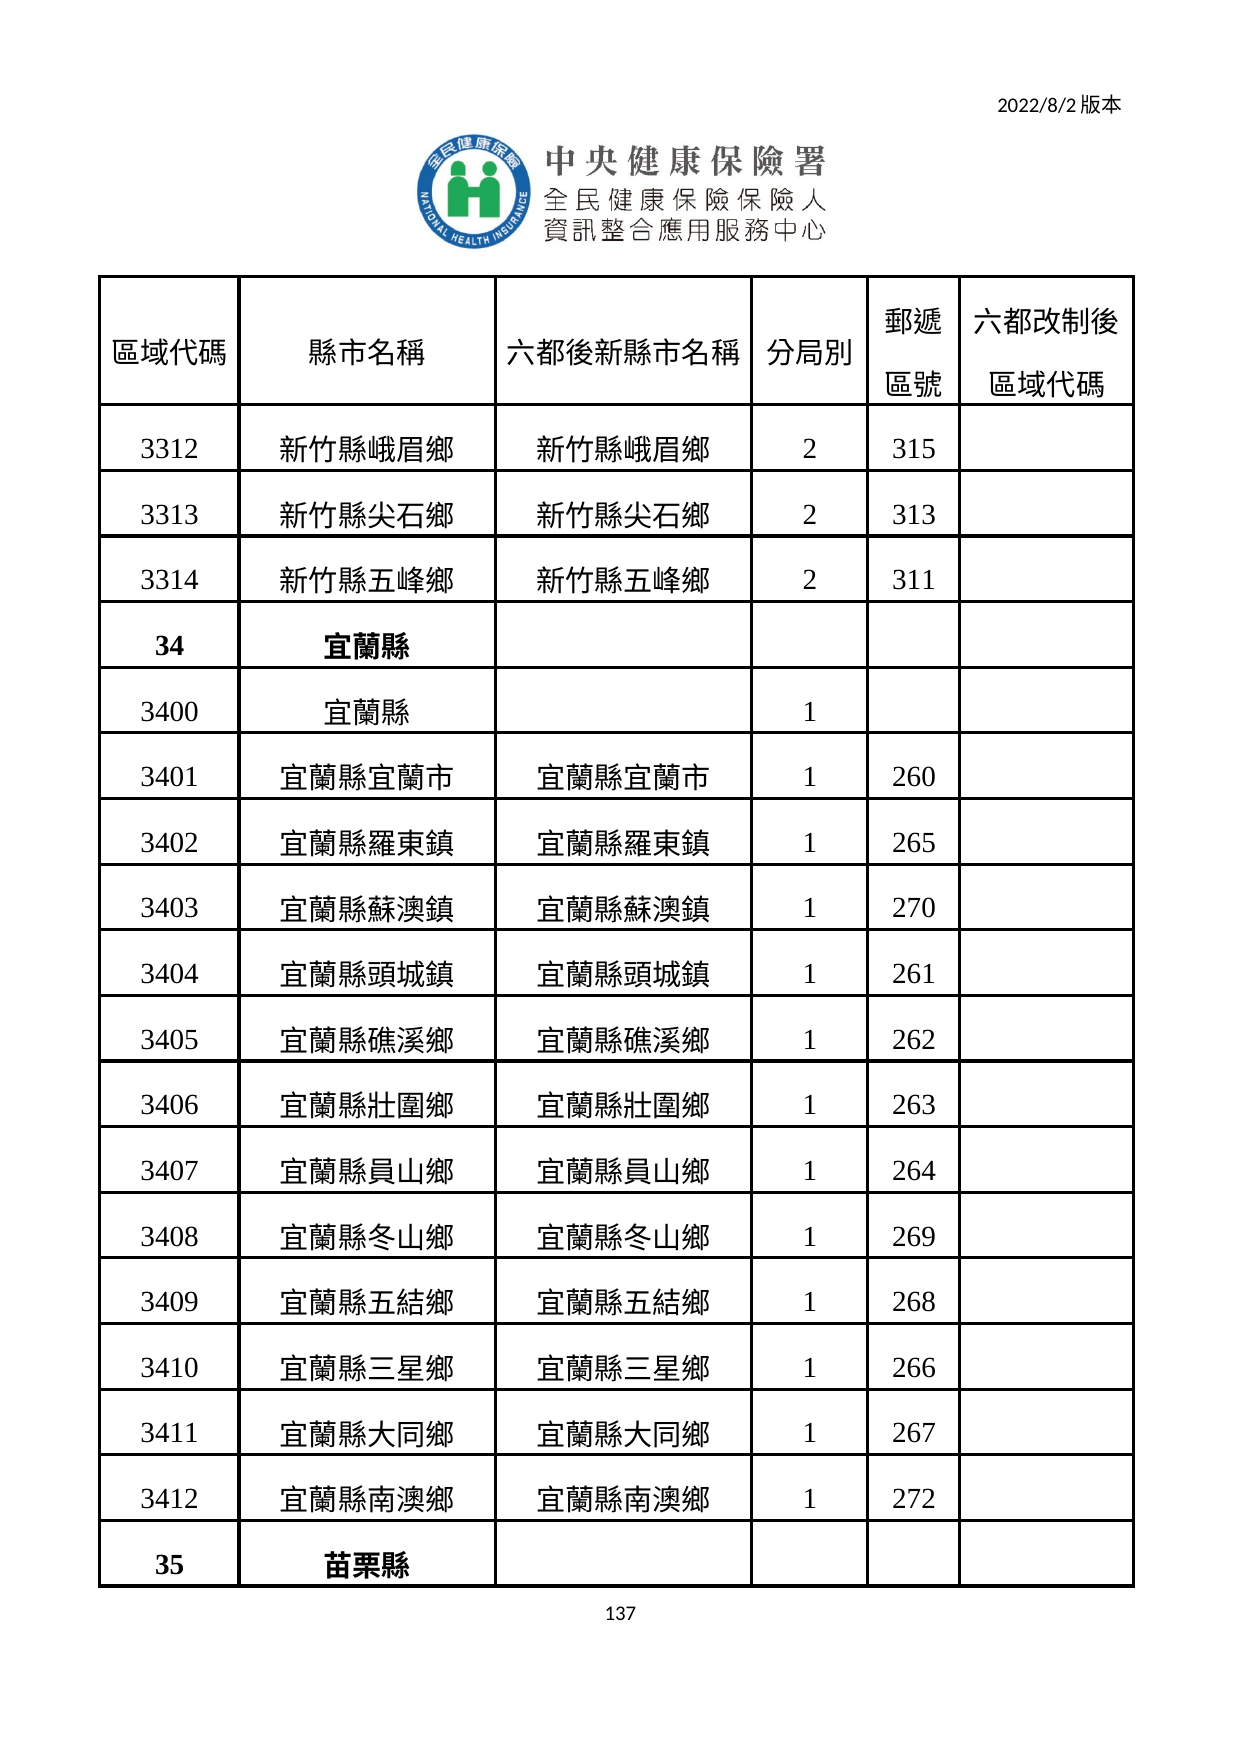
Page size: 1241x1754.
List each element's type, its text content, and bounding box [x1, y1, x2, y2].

table_cell [961, 1259, 1132, 1322]
table_cell 260 [869, 734, 958, 797]
table_cell 272 [869, 1456, 958, 1519]
table_cell 宜蘭縣五結鄉 [497, 1259, 750, 1322]
table_header 郵遞區號 [869, 278, 958, 403]
table_cell 1 [753, 866, 866, 928]
table_cell 269 [869, 1194, 958, 1256]
table_cell [869, 603, 958, 666]
table_cell 新竹縣峨眉鄉 [497, 406, 750, 469]
table_cell 宜蘭縣南澳鄉 [241, 1456, 494, 1519]
table_cell 311 [869, 538, 958, 600]
table_cell 265 [869, 800, 958, 862]
table_cell 3313 [101, 472, 237, 534]
table_header 區域代碼 [101, 278, 237, 403]
table_cell 315 [869, 406, 958, 469]
table_cell 宜蘭縣三星鄉 [497, 1325, 750, 1387]
table_cell 宜蘭縣三星鄉 [241, 1325, 494, 1387]
table_cell 新竹縣尖石鄉 [241, 472, 494, 534]
table_cell 宜蘭縣壯圍鄉 [241, 1063, 494, 1125]
table_cell 宜蘭縣礁溪鄉 [241, 997, 494, 1059]
table_cell 263 [869, 1063, 958, 1125]
table_cell 3405 [101, 997, 237, 1059]
table_cell [753, 1522, 866, 1584]
table_cell 1 [753, 734, 866, 797]
table_cell 1 [753, 997, 866, 1059]
table_cell 2 [753, 538, 866, 600]
table_cell 新竹縣峨眉鄉 [241, 406, 494, 469]
table_cell [961, 800, 1132, 862]
table_cell [497, 603, 750, 666]
table_cell 宜蘭縣宜蘭市 [241, 734, 494, 797]
table_cell 270 [869, 866, 958, 928]
table_cell [961, 866, 1132, 928]
table_cell [961, 734, 1132, 797]
table_cell [961, 406, 1132, 469]
table_cell 1 [753, 1259, 866, 1322]
table_cell 35 [101, 1522, 237, 1584]
table_cell 266 [869, 1325, 958, 1387]
table_cell 宜蘭縣宜蘭市 [497, 734, 750, 797]
table_cell 宜蘭縣羅東鎮 [497, 800, 750, 862]
table_cell 3401 [101, 734, 237, 797]
table_cell 宜蘭縣大同鄉 [241, 1391, 494, 1453]
table_cell 3404 [101, 931, 237, 994]
table_cell 3408 [101, 1194, 237, 1256]
table_cell 宜蘭縣五結鄉 [241, 1259, 494, 1322]
table_cell [961, 997, 1132, 1059]
table_cell 3407 [101, 1128, 237, 1191]
table_cell [961, 1128, 1132, 1191]
table_cell 3400 [101, 669, 237, 731]
table_cell 新竹縣五峰鄉 [241, 538, 494, 600]
table_cell [961, 1391, 1132, 1453]
table_cell 2 [753, 472, 866, 534]
table_cell 宜蘭縣頭城鎮 [241, 931, 494, 994]
table_cell 1 [753, 669, 866, 731]
table_cell 宜蘭縣南澳鄉 [497, 1456, 750, 1519]
table_cell 1 [753, 931, 866, 994]
table_cell 261 [869, 931, 958, 994]
table_cell [869, 1522, 958, 1584]
table_cell 3406 [101, 1063, 237, 1125]
table_cell 宜蘭縣 [241, 603, 494, 666]
table_cell 宜蘭縣大同鄉 [497, 1391, 750, 1453]
table_cell 宜蘭縣壯圍鄉 [497, 1063, 750, 1125]
table_cell [961, 538, 1132, 600]
table_cell 3402 [101, 800, 237, 862]
table_cell 宜蘭縣頭城鎮 [497, 931, 750, 994]
table_cell 1 [753, 1128, 866, 1191]
table_cell 苗栗縣 [241, 1522, 494, 1584]
table_cell 宜蘭縣員山鄉 [497, 1128, 750, 1191]
table_cell [961, 669, 1132, 731]
table_cell 宜蘭縣員山鄉 [241, 1128, 494, 1191]
table_cell [497, 1522, 750, 1584]
table_cell [961, 1194, 1132, 1256]
table_cell 3410 [101, 1325, 237, 1387]
table_header 六都改制後區域代碼 [961, 278, 1132, 403]
table_cell 1 [753, 1325, 866, 1387]
table_cell 1 [753, 1456, 866, 1519]
table_cell [961, 603, 1132, 666]
table_cell [869, 669, 958, 731]
table_cell 1 [753, 1194, 866, 1256]
table_cell 264 [869, 1128, 958, 1191]
table_cell 313 [869, 472, 958, 534]
table_cell [961, 1522, 1132, 1584]
table_cell 2 [753, 406, 866, 469]
table_cell 1 [753, 1391, 866, 1453]
table_cell 3411 [101, 1391, 237, 1453]
table_cell 1 [753, 800, 866, 862]
table_cell 宜蘭縣礁溪鄉 [497, 997, 750, 1059]
table_header 分局別 [753, 278, 866, 403]
table_cell 新竹縣尖石鄉 [497, 472, 750, 534]
table_cell 267 [869, 1391, 958, 1453]
table_cell 268 [869, 1259, 958, 1322]
table_cell [961, 1456, 1132, 1519]
table_cell 宜蘭縣羅東鎮 [241, 800, 494, 862]
table_cell [497, 669, 750, 731]
table_cell 宜蘭縣冬山鄉 [497, 1194, 750, 1256]
table_cell 宜蘭縣蘇澳鎮 [241, 866, 494, 928]
table_cell 262 [869, 997, 958, 1059]
table_cell 3409 [101, 1259, 237, 1322]
table_cell 3312 [101, 406, 237, 469]
table_cell [961, 931, 1132, 994]
table_cell [753, 603, 866, 666]
table_cell 新竹縣五峰鄉 [497, 538, 750, 600]
table_cell [961, 1063, 1132, 1125]
table_cell 宜蘭縣 [241, 669, 494, 731]
table_header 縣市名稱 [241, 278, 494, 403]
table_cell [961, 1325, 1132, 1387]
table_cell 34 [101, 603, 237, 666]
table_cell [961, 472, 1132, 534]
table_header 六都後新縣市名稱 [497, 278, 750, 403]
table_cell 3412 [101, 1456, 237, 1519]
table_cell 3314 [101, 538, 237, 600]
table_cell 1 [753, 1063, 866, 1125]
table_cell 宜蘭縣冬山鄉 [241, 1194, 494, 1256]
table_cell 3403 [101, 866, 237, 928]
table_cell 宜蘭縣蘇澳鎮 [497, 866, 750, 928]
